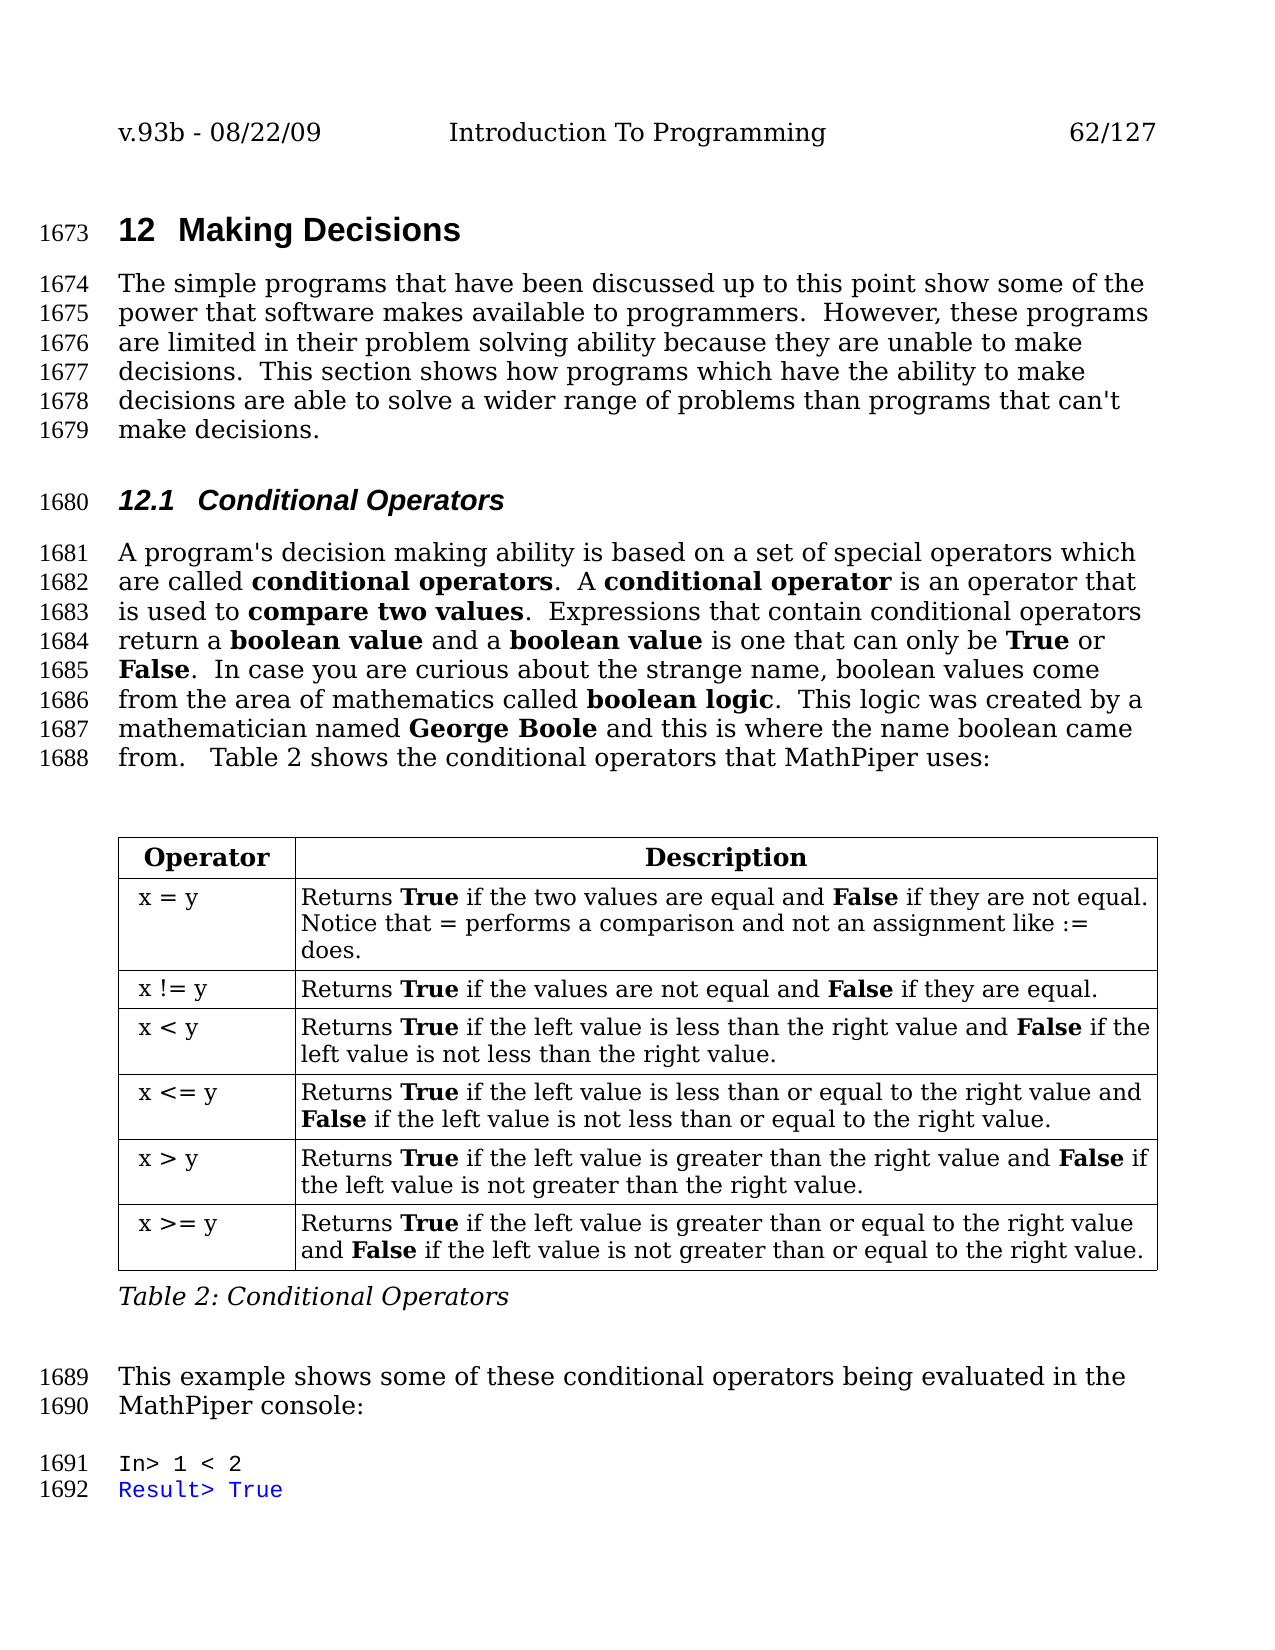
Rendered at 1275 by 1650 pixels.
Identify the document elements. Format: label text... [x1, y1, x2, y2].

table_header Operator [119, 838, 295, 878]
table_header Description [296, 838, 1157, 878]
table_cell x > y [119, 1140, 295, 1204]
table_cell x = y [119, 879, 295, 970]
table_cell x <= y [119, 1075, 295, 1139]
table_cell Returns True if the values are not equal and False if they are equal. [296, 971, 1157, 1008]
text The simple programs that have been discussed up to this point show some of the power that software makes available to programmers. However, these programs are limited in their problem solving ability because they are unable to make decisions. This section shows how programs which have the ability to make decisions are able to solve a wider range of problems than programs that can't make decisions. [118, 269, 1157, 444]
table_cell Returns True if the left value is less than or equal to the right value and False if the left value is not less than or equal to the right value. [296, 1075, 1157, 1139]
table_cell Returns True if the left value is less than the right value and False if the left value is not less than the right value. [296, 1009, 1157, 1073]
table_cell Returns True if the left value is greater than or equal to the right value and False if the left value is not greater than or equal to the right value. [296, 1205, 1157, 1270]
table_cell x != y [119, 971, 295, 1008]
text Result> True [118, 1478, 1157, 1504]
subtitle Making Decisions [118, 210, 1157, 248]
table_cell Returns True if the two values are equal and False if they are not equal. Notice that = performs a comparison and not an assignment like := does. [296, 879, 1157, 970]
table_cell Returns True if the left value is greater than the right value and False if the left value is not greater than the right value. [296, 1140, 1157, 1204]
table_cell x < y [119, 1009, 295, 1073]
text A program's decision making ability is based on a set of special operators which are called conditional operators. A conditional operator is an operator that is used to compare two values. Expressions that contain conditional operators return a boolean value and a boolean value is one that can only be True or False. In case you are curious about the strange name, boolean values come from the area of mathematics called boolean logic. This logic was created by a mathematician named George Boole and this is where the name boolean came from. Table 2 shows the conditional operators that MathPiper uses: [118, 538, 1157, 772]
text Table 2: Conditional Operators [118, 1282, 1157, 1311]
text In> 1 < 2 [118, 1452, 1157, 1478]
subtitle Conditional Operators [118, 483, 1157, 517]
table_cell x >= y [119, 1205, 295, 1270]
text This example shows some of these conditional operators being evaluated in the MathPiper console: [118, 1362, 1157, 1420]
